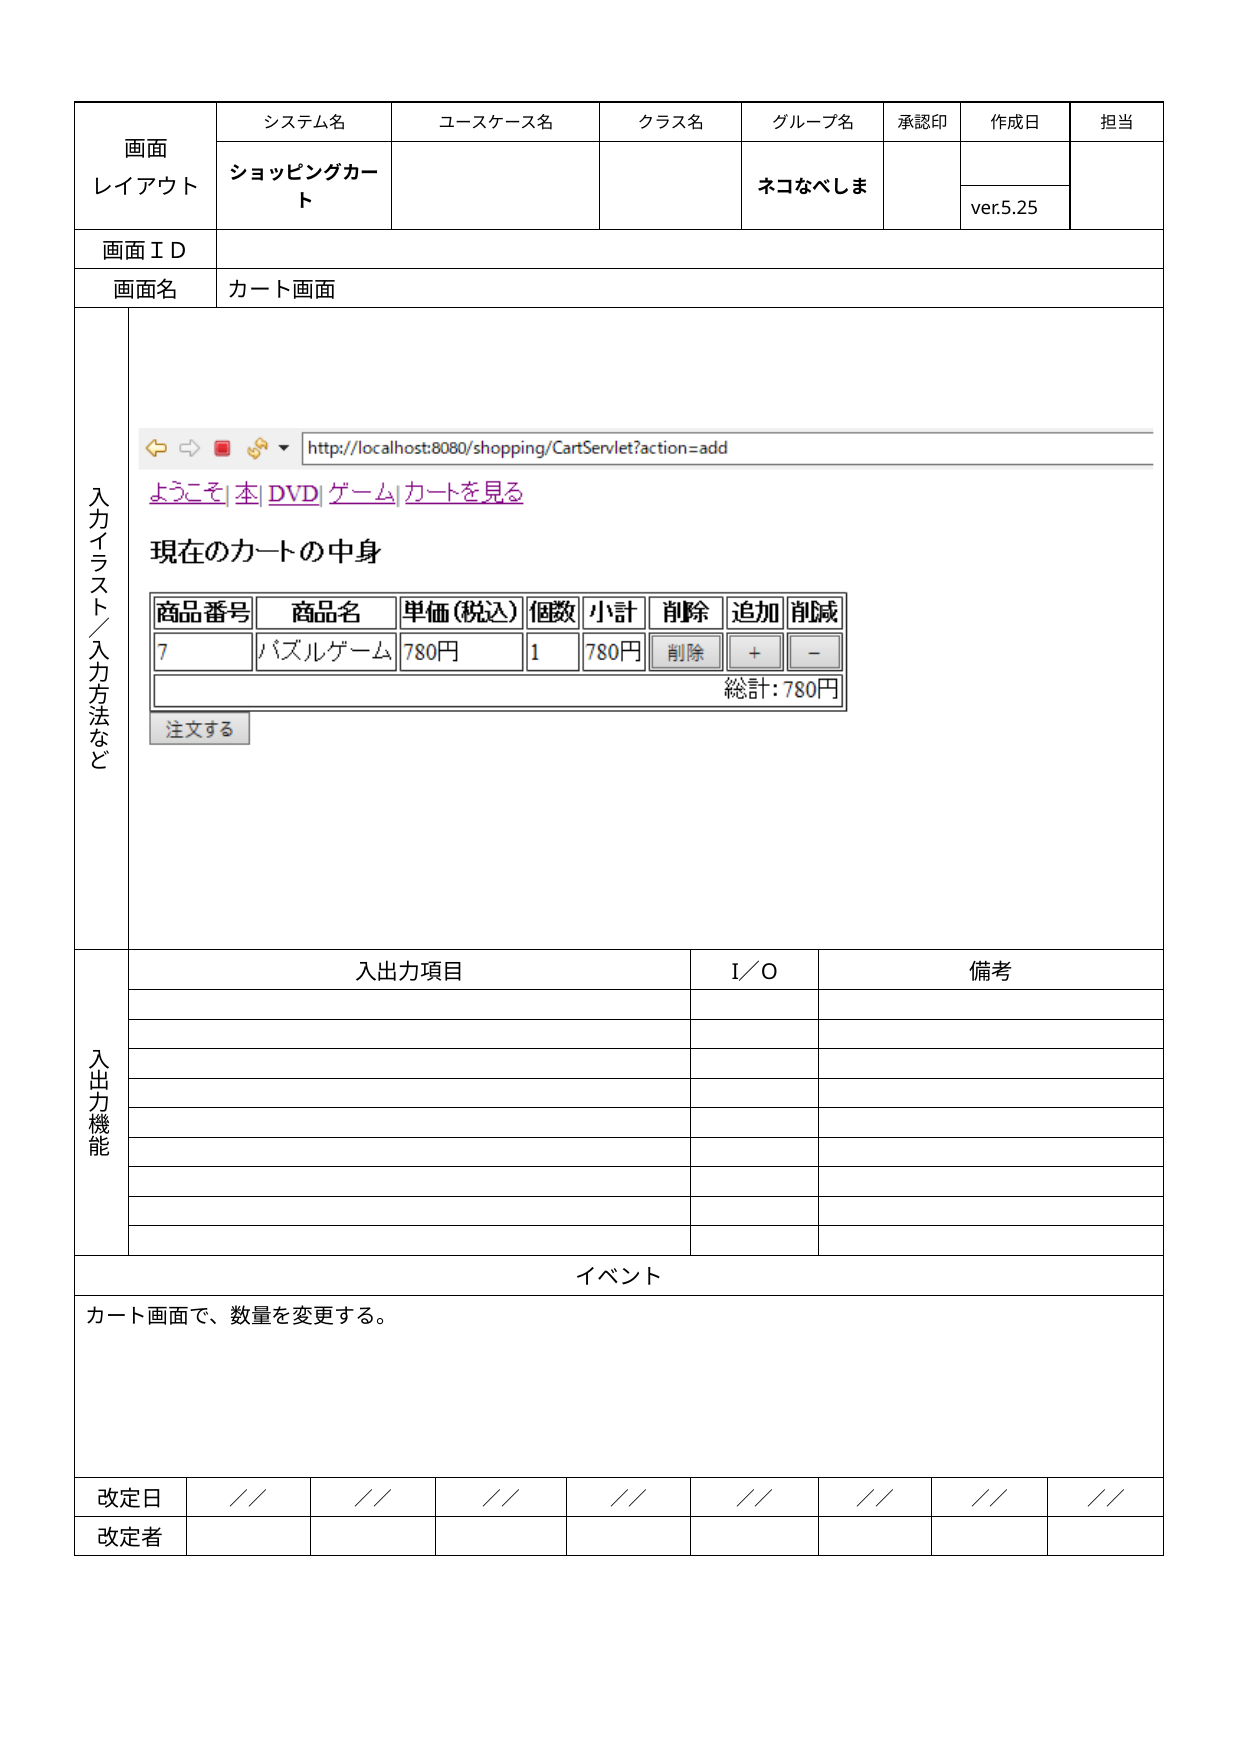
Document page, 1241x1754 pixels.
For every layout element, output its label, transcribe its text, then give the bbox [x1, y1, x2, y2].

table_cell ／／ [436, 1478, 566, 1516]
table_cell [129, 1049, 690, 1078]
table_cell [691, 1197, 818, 1225]
table_cell [129, 1079, 690, 1107]
table_cell イベント [75, 1256, 1163, 1294]
table_cell [1071, 142, 1163, 229]
table_cell [1048, 1517, 1163, 1555]
table_cell [129, 1226, 690, 1255]
table_cell [691, 990, 818, 1019]
table_cell [129, 1167, 690, 1196]
table_cell ver.5.25 [961, 186, 1069, 229]
table_header 作成日 [961, 103, 1069, 141]
table_header 画面 レイアウト [75, 103, 216, 229]
table_cell ／／ [932, 1478, 1047, 1516]
table_cell [819, 1226, 1163, 1255]
table_cell 入出力項目 [129, 950, 690, 989]
table_cell [884, 142, 960, 229]
table_cell [691, 1049, 818, 1078]
table_cell カート画面で、数量を変更する。 [75, 1296, 1163, 1477]
table_cell [819, 1079, 1163, 1107]
table_cell ／／ [311, 1478, 435, 1516]
table_cell ／／ [691, 1478, 818, 1516]
table_cell [436, 1517, 566, 1555]
picture [138, 428, 1154, 784]
table_cell ネコなべしま [742, 142, 883, 229]
table_cell [129, 308, 1163, 949]
table_cell [129, 1197, 690, 1225]
table_header システム名 [217, 103, 391, 141]
table_cell [819, 1517, 931, 1555]
table_cell I／O [691, 950, 818, 989]
table_cell [311, 1517, 435, 1555]
table_header 担当 [1071, 103, 1163, 141]
table_cell [567, 1517, 690, 1555]
table_cell [961, 142, 1069, 185]
table_header グループ名 [742, 103, 883, 141]
table_cell ／／ [567, 1478, 690, 1516]
table_cell [691, 1167, 818, 1196]
table_cell 改定者 [75, 1517, 186, 1555]
table_cell [819, 1197, 1163, 1225]
table_cell [819, 1138, 1163, 1166]
table_cell [932, 1517, 1047, 1555]
table_cell [691, 1079, 818, 1107]
table_cell カート画面 [217, 269, 1163, 307]
table_cell ／／ [187, 1478, 310, 1516]
table_cell ／／ [1048, 1478, 1163, 1516]
table_cell [600, 142, 741, 229]
table_cell 画面ＩＤ [75, 230, 216, 268]
table_cell [819, 1020, 1163, 1048]
table_cell [819, 1108, 1163, 1137]
table_cell [392, 142, 599, 229]
table_cell [819, 990, 1163, 1019]
table_cell [129, 1138, 690, 1166]
table_cell 備考 [819, 950, 1163, 989]
table_cell [691, 1226, 818, 1255]
table_cell [691, 1517, 818, 1555]
table_header 承認印 [884, 103, 960, 141]
table_cell [187, 1517, 310, 1555]
table_cell 入力イラスト／入力方法など [75, 308, 128, 949]
table_cell ショッピングカート [217, 142, 391, 229]
table_cell [129, 990, 690, 1019]
table_cell [691, 1108, 818, 1137]
table_cell 改定日 [75, 1478, 186, 1516]
table_cell [819, 1167, 1163, 1196]
table_cell ／／ [819, 1478, 931, 1516]
table_cell 画面名 [75, 269, 216, 307]
table_cell [691, 1138, 818, 1166]
table_cell [819, 1049, 1163, 1078]
table_header クラス名 [600, 103, 741, 141]
table_cell 入出力機能 [75, 950, 128, 1255]
table_cell [691, 1020, 818, 1048]
table_cell [217, 230, 1163, 268]
table_cell [129, 1108, 690, 1137]
table_header ユースケース名 [392, 103, 599, 141]
table_cell [129, 1020, 690, 1048]
